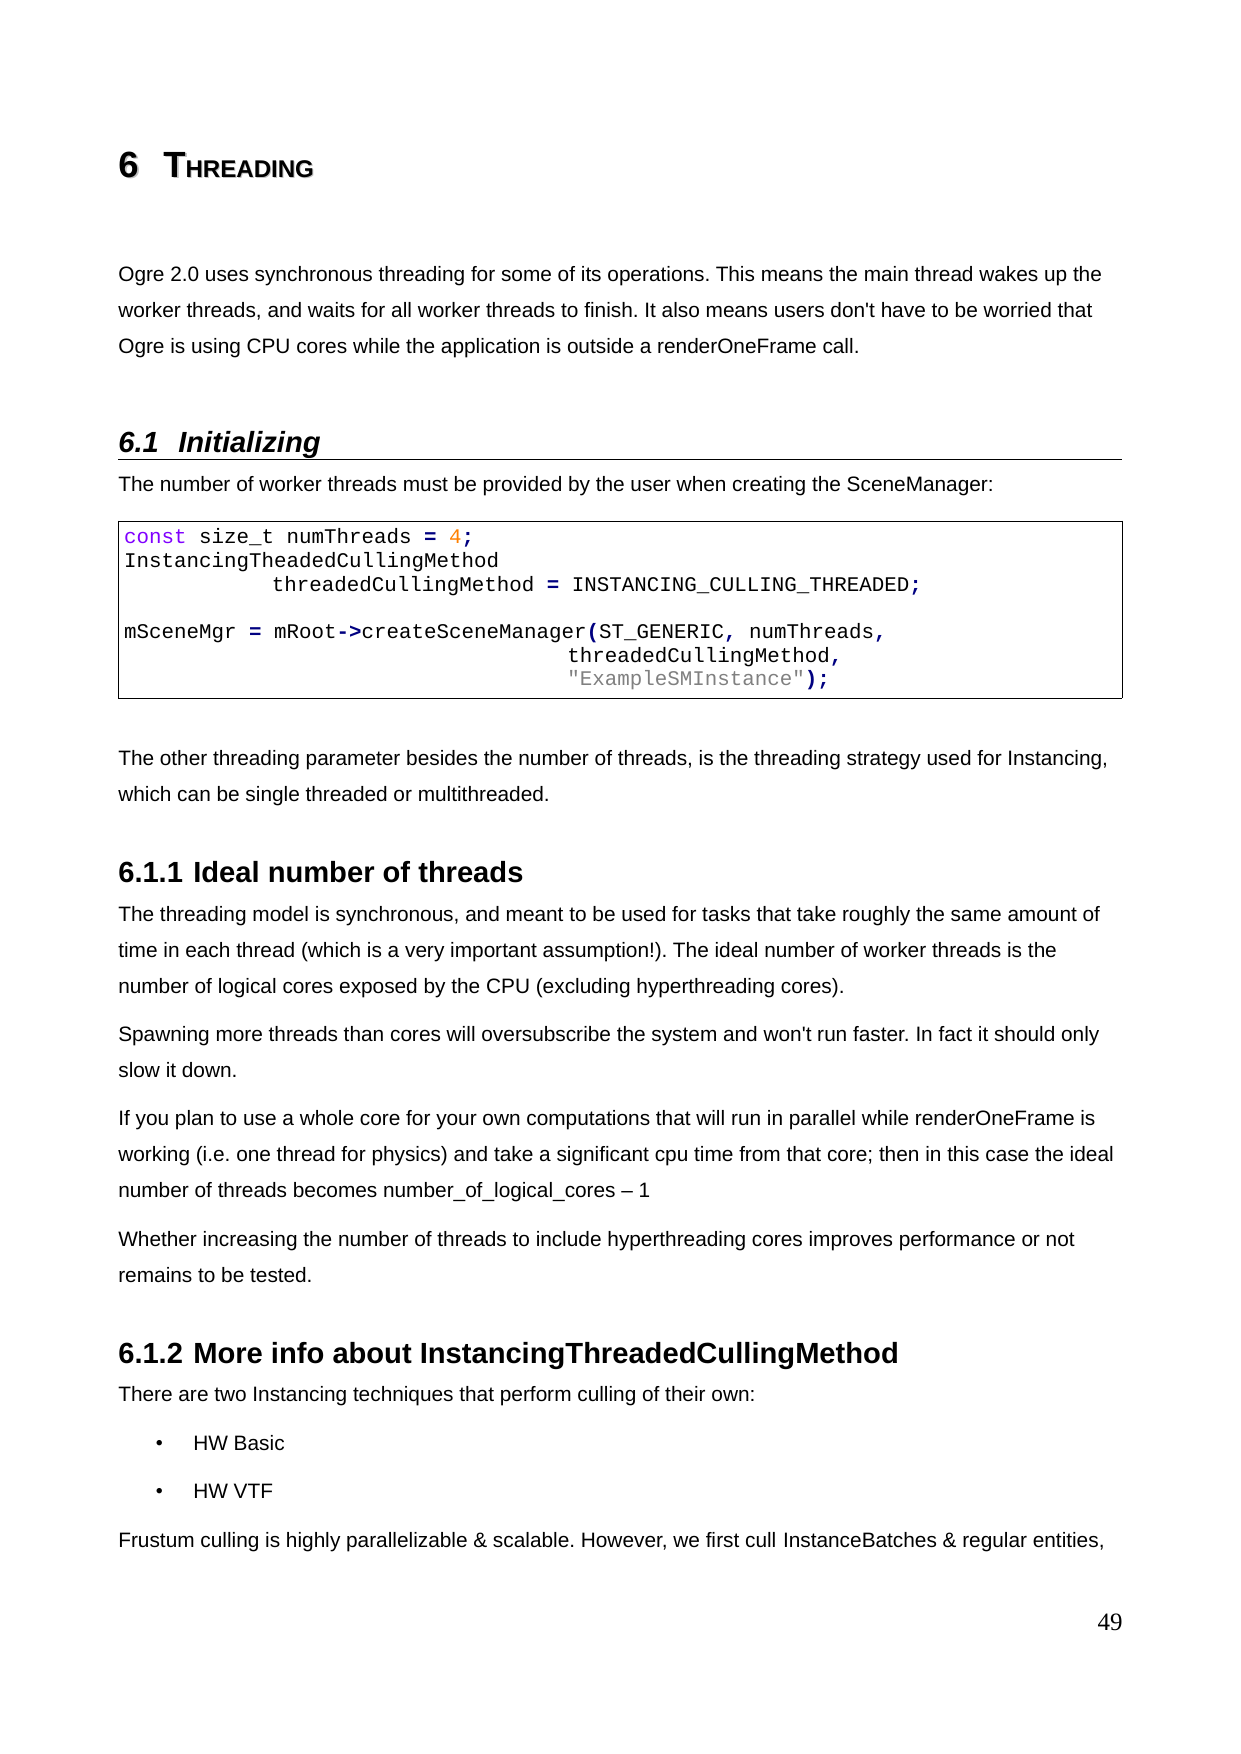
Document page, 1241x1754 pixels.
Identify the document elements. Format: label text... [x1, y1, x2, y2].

subtitle Initializing [118, 425, 1122, 459]
subtitle Ideal number of threads [118, 856, 1122, 889]
text There are two Instancing techniques that perform culling of their own: [118, 1382, 1122, 1406]
text If you plan to use a whole core for your own computations that will run in parallel while renderOneFrame is working (i.e. one thread for physics) and take a significant cpu time from that core; then in this case the ideal number of threads becomes number_of_logical_cores – 1 [118, 1106, 1122, 1202]
text Ogre 2.0 uses synchronous threading for some of its operations. This means the main thread wakes up the worker threads, and waits for all worker threads to finish. It also means users don't have to be worried that Ogre is using CPU cores while the application is outside a renderOneFrame call. [118, 262, 1122, 358]
text The other threading parameter besides the number of threads, is the threading strategy used for Instancing, which can be single threaded or multithreaded. [118, 746, 1122, 806]
subtitle More info about InstancingThreadedCullingMethod [118, 1336, 1122, 1369]
text Spawning more threads than cores will oversubscribe the system and won't run faster. In fact it should only slow it down. [118, 1022, 1122, 1082]
text The number of worker threads must be provided by the user when creating the SceneManager: [118, 472, 1122, 496]
list HW VTF [156, 1479, 1122, 1503]
text The threading model is synchronous, and meant to be used for tasks that take roughly the same amount of time in each thread (which is a very important assumption!). The ideal number of worker threads is the number of logical cores exposed by the CPU (excluding hyperthreading cores). [118, 902, 1122, 997]
subtitle Threading [118, 143, 1122, 185]
table_header const size_t numThreads = 4; InstancingTheadedCullingMethod threadedCullingMethod = INSTANCING_CULLING_THREADED; mSceneMgr = mRoot->createSceneManager(ST_GENERIC, numThreads, threadedCullingMethod, "ExampleSMInstance"); [119, 522, 1122, 698]
list HW Basic [156, 1430, 1122, 1454]
text Whether increasing the number of threads to include hyperthreading cores improves performance or not remains to be tested. [118, 1227, 1122, 1286]
text Frustum culling is highly parallelizable & scalable. However, we first cull InstanceBatches & regular entities, [118, 1527, 1122, 1551]
